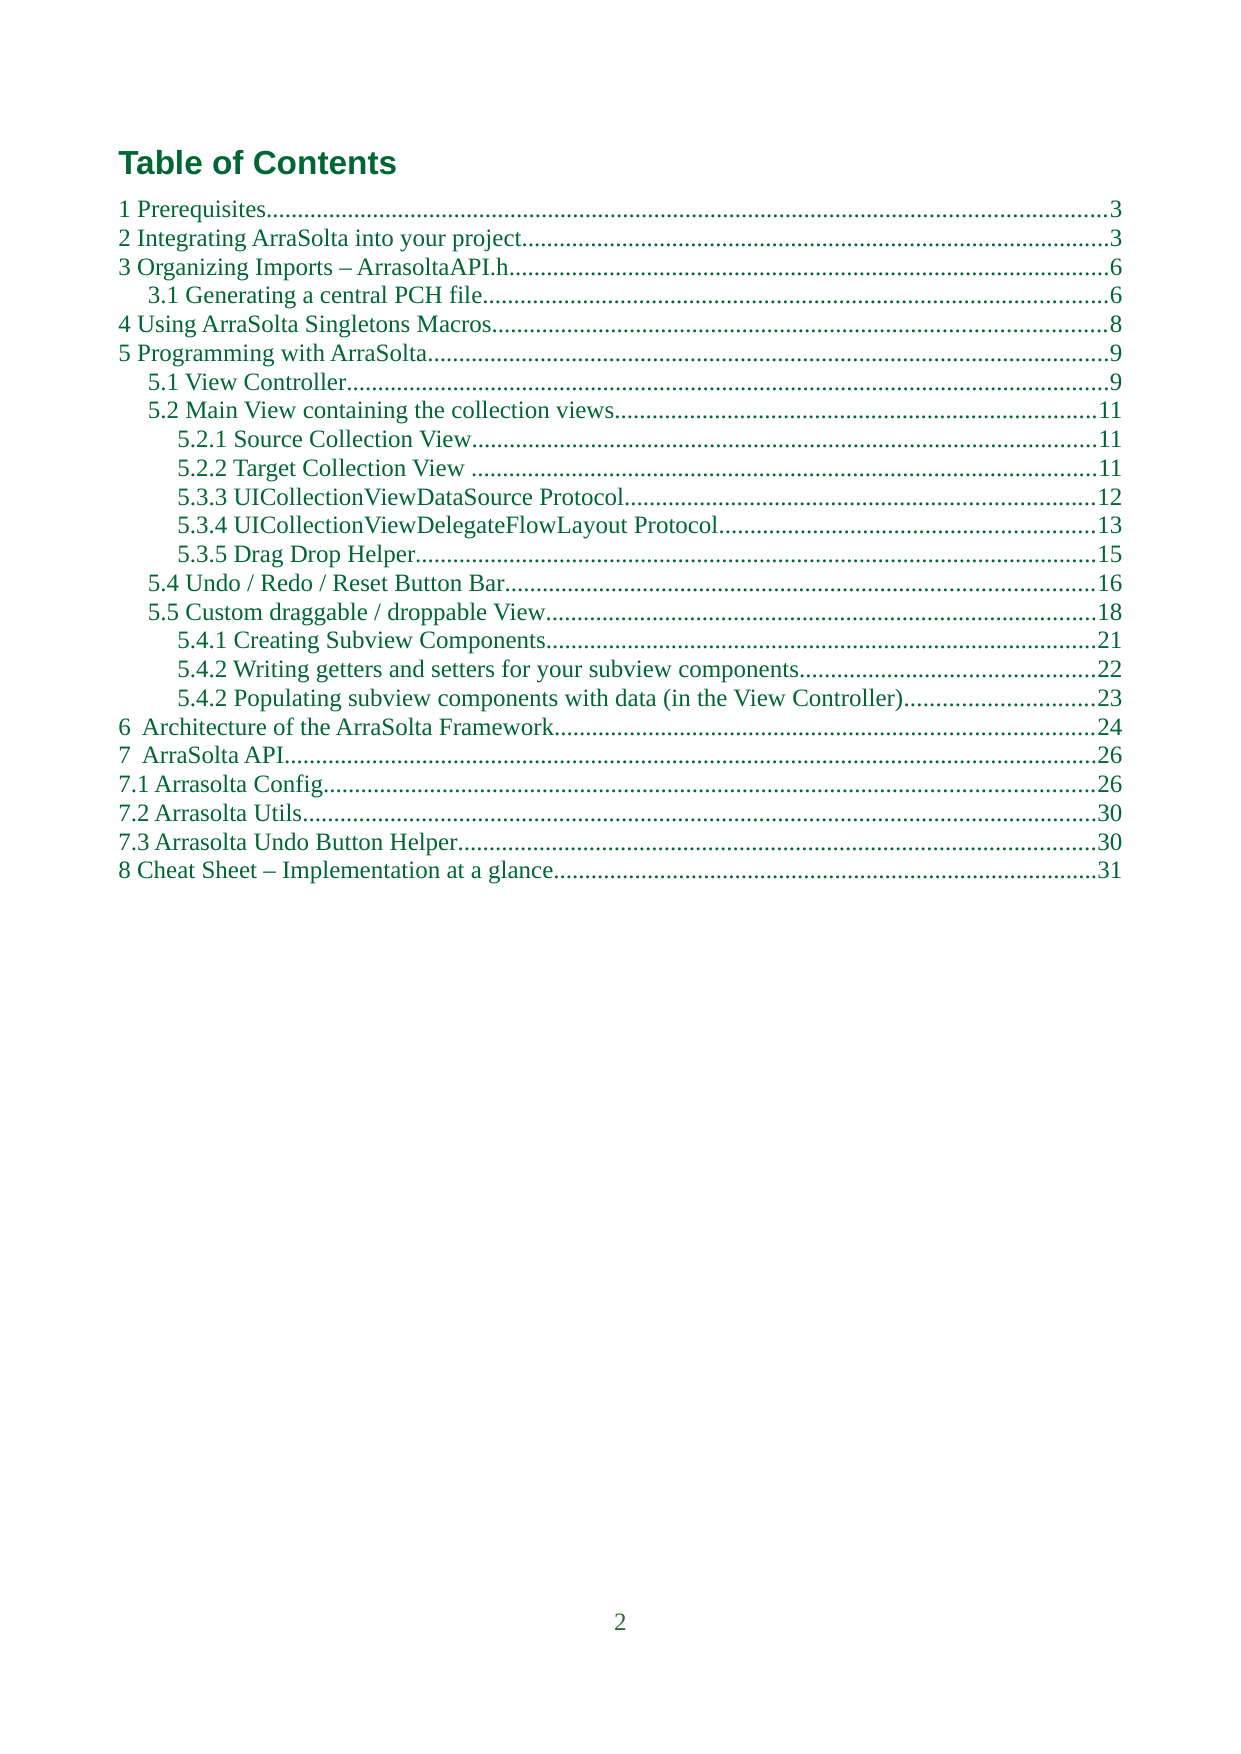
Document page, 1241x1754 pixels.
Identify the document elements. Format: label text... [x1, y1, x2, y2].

text 5.4 Undo / Redo / Reset Button Bar 16 [148, 568, 1122, 597]
text 5.3.3 UICollectionViewDataSource Protocol 12 [177, 482, 1122, 510]
text 2 Integrating ArraSolta into your project 3 [118, 223, 1122, 252]
text 5.2.2 Target Collection View 11 [177, 453, 1122, 482]
text 3 Organizing Imports – ArrasoltaAPI.h 6 [118, 252, 1122, 280]
text 1 Prerequisites 3 [118, 194, 1122, 223]
text 5.3.4 UICollectionViewDelegateFlowLayout Protocol 13 [177, 510, 1122, 539]
text 7.1 Arrasolta Config 26 [118, 769, 1122, 798]
text 5.3.5 Drag Drop Helper 15 [177, 539, 1122, 568]
text 5.2.1 Source Collection View 11 [177, 424, 1122, 453]
text 5.4.1 Creating Subview Components 21 [177, 625, 1122, 654]
text 3.1 Generating a central PCH file 6 [148, 280, 1122, 309]
text 5.4.2 Writing getters and setters for your subview components 22 [177, 654, 1122, 683]
text 7.2 Arrasolta Utils 30 [118, 798, 1122, 827]
text 5.2 Main View containing the collection views 11 [148, 395, 1122, 424]
text 8 Cheat Sheet – Implementation at a glance 31 [118, 855, 1122, 884]
text 7 ArraSolta API 26 [118, 740, 1122, 769]
text 5 Programming with ArraSolta 9 [118, 338, 1122, 367]
subtitle Table of Contents [118, 143, 1122, 182]
text 5.5 Custom draggable / droppable View 18 [148, 597, 1122, 625]
text 4 Using ArraSolta Singletons Macros 8 [118, 309, 1122, 338]
text 7.3 Arrasolta Undo Button Helper 30 [118, 827, 1122, 855]
text 5.1 View Controller 9 [148, 367, 1122, 395]
text 6 Architecture of the ArraSolta Framework 24 [118, 712, 1122, 740]
text 5.4.2 Populating subview components with data (in the View Controller) 23 [177, 683, 1122, 712]
